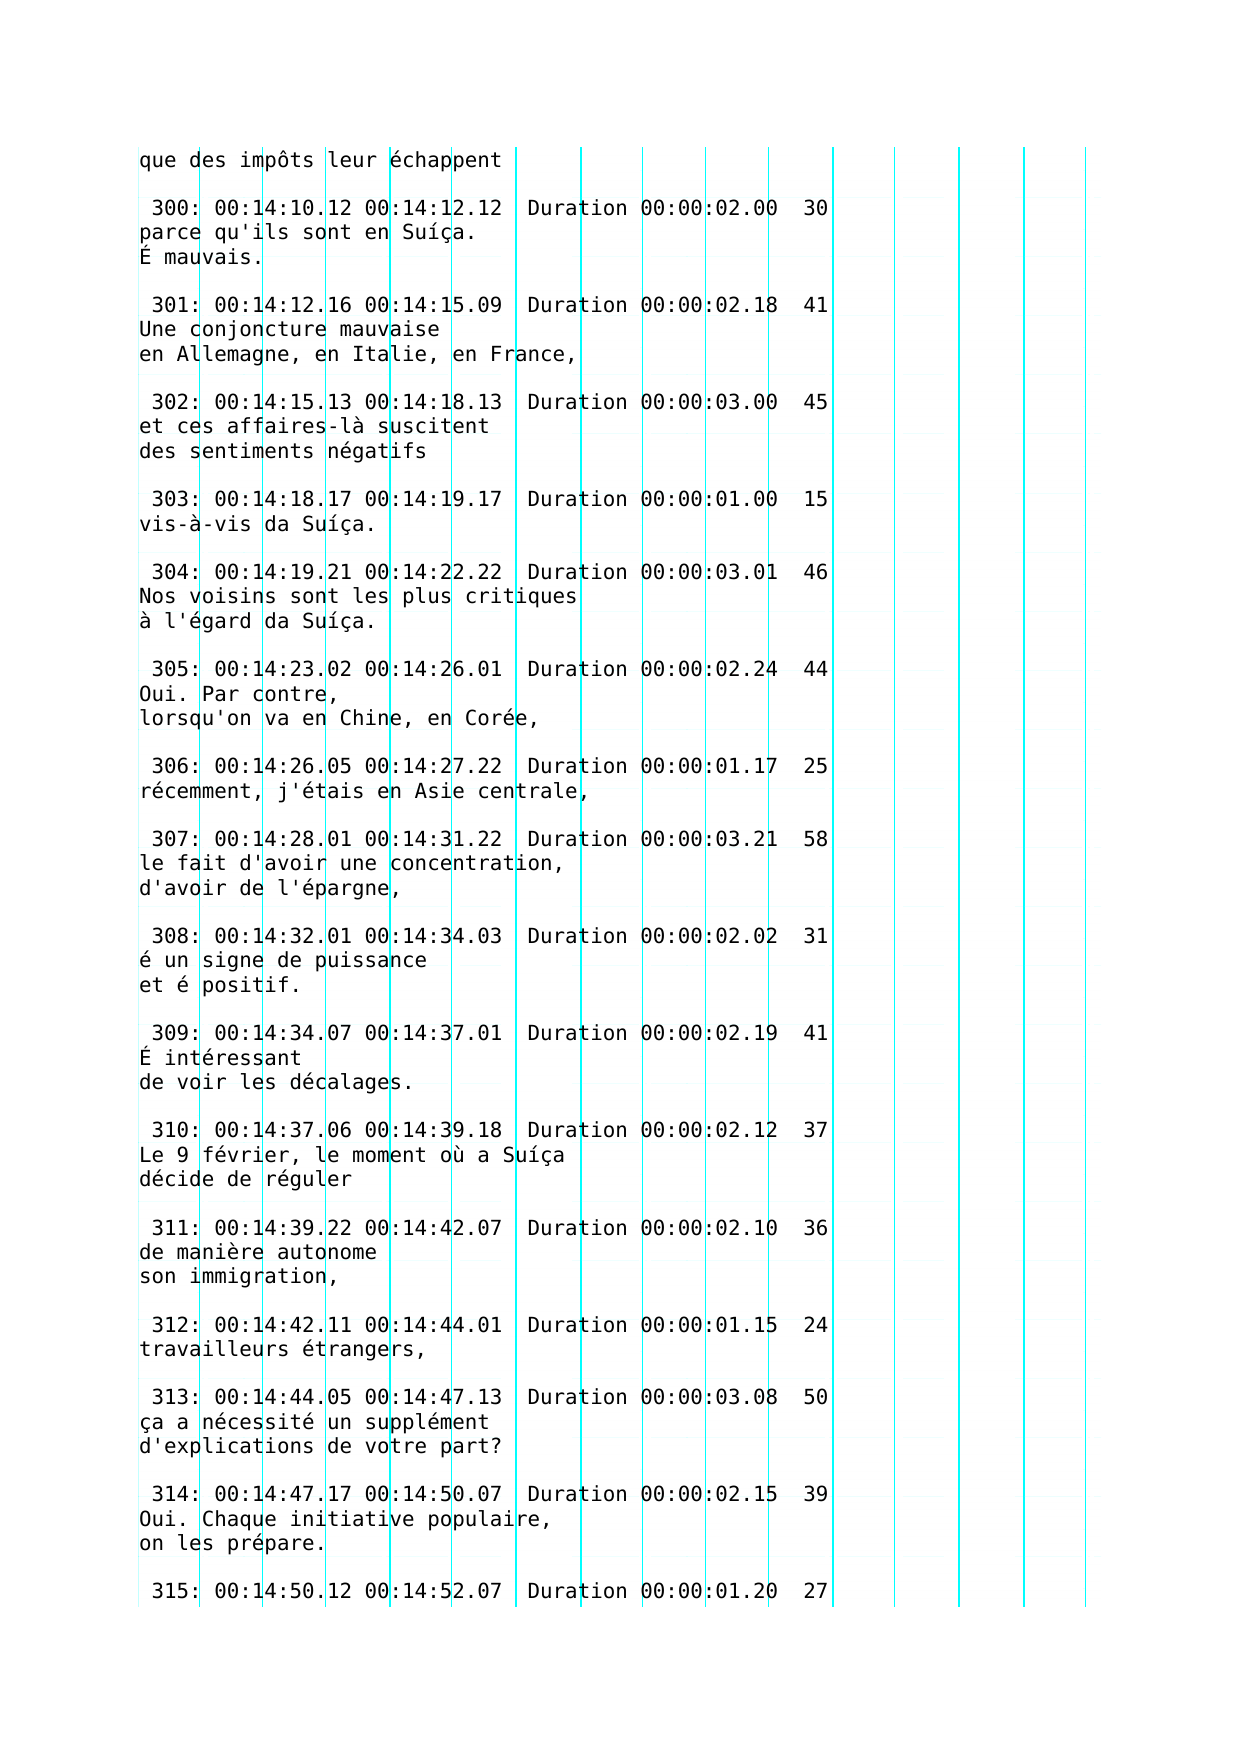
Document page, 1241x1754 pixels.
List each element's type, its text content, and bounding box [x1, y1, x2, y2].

text et é positif. [139, 973, 1101, 997]
text 309: 00:14:34.07 00:14:37.01 Duration 00:00:02.19 41 [139, 1021, 1101, 1046]
text on les prépare. [139, 1531, 1101, 1555]
text lorsqu'on va en Chine, en Corée, [139, 706, 1101, 730]
text 301: 00:14:12.16 00:14:15.09 Duration 00:00:02.18 41 [139, 293, 1101, 317]
text Oui. Chaque initiative populaire, [139, 1507, 1101, 1531]
text à l'égard da Suíça. [139, 609, 1101, 633]
text d'avoir de l'épargne, [139, 876, 1101, 900]
text 303: 00:14:18.17 00:14:19.17 Duration 00:00:01.00 15 [139, 487, 1101, 512]
text 313: 00:14:44.05 00:14:47.13 Duration 00:00:03.08 50 [139, 1385, 1101, 1410]
text 306: 00:14:26.05 00:14:27.22 Duration 00:00:01.17 25 [139, 754, 1101, 779]
text parce qu'ils sont en Suíça. [139, 220, 1101, 245]
text 308: 00:14:32.01 00:14:34.03 Duration 00:00:02.02 31 [139, 924, 1101, 948]
text vis-à-vis da Suíça. [139, 512, 1101, 536]
text de voir les décalages. [139, 1070, 1101, 1094]
text é un signe de puissance [139, 948, 1101, 973]
text É mauvais. [139, 245, 1101, 269]
text 300: 00:14:10.12 00:14:12.12 Duration 00:00:02.00 30 [139, 196, 1101, 220]
text Nos voisins sont les plus critiques [139, 584, 1101, 609]
text É intéressant [139, 1046, 1101, 1070]
text 314: 00:14:47.17 00:14:50.07 Duration 00:00:02.15 39 [139, 1482, 1101, 1507]
text Oui. Par contre, [139, 682, 1101, 706]
text récemment, j'étais en Asie centrale, [139, 779, 1101, 803]
text le fait d'avoir une concentration, [139, 851, 1101, 876]
text en Allemagne, en Italie, en France, [139, 342, 1101, 366]
text 311: 00:14:39.22 00:14:42.07 Duration 00:00:02.10 36 [139, 1216, 1101, 1240]
text 302: 00:14:15.13 00:14:18.13 Duration 00:00:03.00 45 [139, 390, 1101, 414]
text de manière autonome [139, 1240, 1101, 1264]
text son immigration, [139, 1264, 1101, 1288]
text 312: 00:14:42.11 00:14:44.01 Duration 00:00:01.15 24 [139, 1313, 1101, 1337]
text 304: 00:14:19.21 00:14:22.22 Duration 00:00:03.01 46 [139, 560, 1101, 584]
text 305: 00:14:23.02 00:14:26.01 Duration 00:00:02.24 44 [139, 657, 1101, 682]
text 310: 00:14:37.06 00:14:39.18 Duration 00:00:02.12 37 [139, 1118, 1101, 1143]
text d'explications de votre part? [139, 1434, 1101, 1458]
text et ces affaires-là suscitent [139, 414, 1101, 439]
picture [138, 147, 1102, 1607]
text que des impôts leur échappent [139, 148, 1101, 172]
text 307: 00:14:28.01 00:14:31.22 Duration 00:00:03.21 58 [139, 827, 1101, 851]
text travailleurs étrangers, [139, 1337, 1101, 1361]
text Le 9 février, le moment où a Suíça [139, 1143, 1101, 1167]
text ça a nécessité un supplément [139, 1410, 1101, 1434]
text des sentiments négatifs [139, 439, 1101, 463]
text 315: 00:14:50.12 00:14:52.07 Duration 00:00:01.20 27 [139, 1579, 1101, 1604]
text Une conjoncture mauvaise [139, 317, 1101, 342]
text décide de réguler [139, 1167, 1101, 1191]
